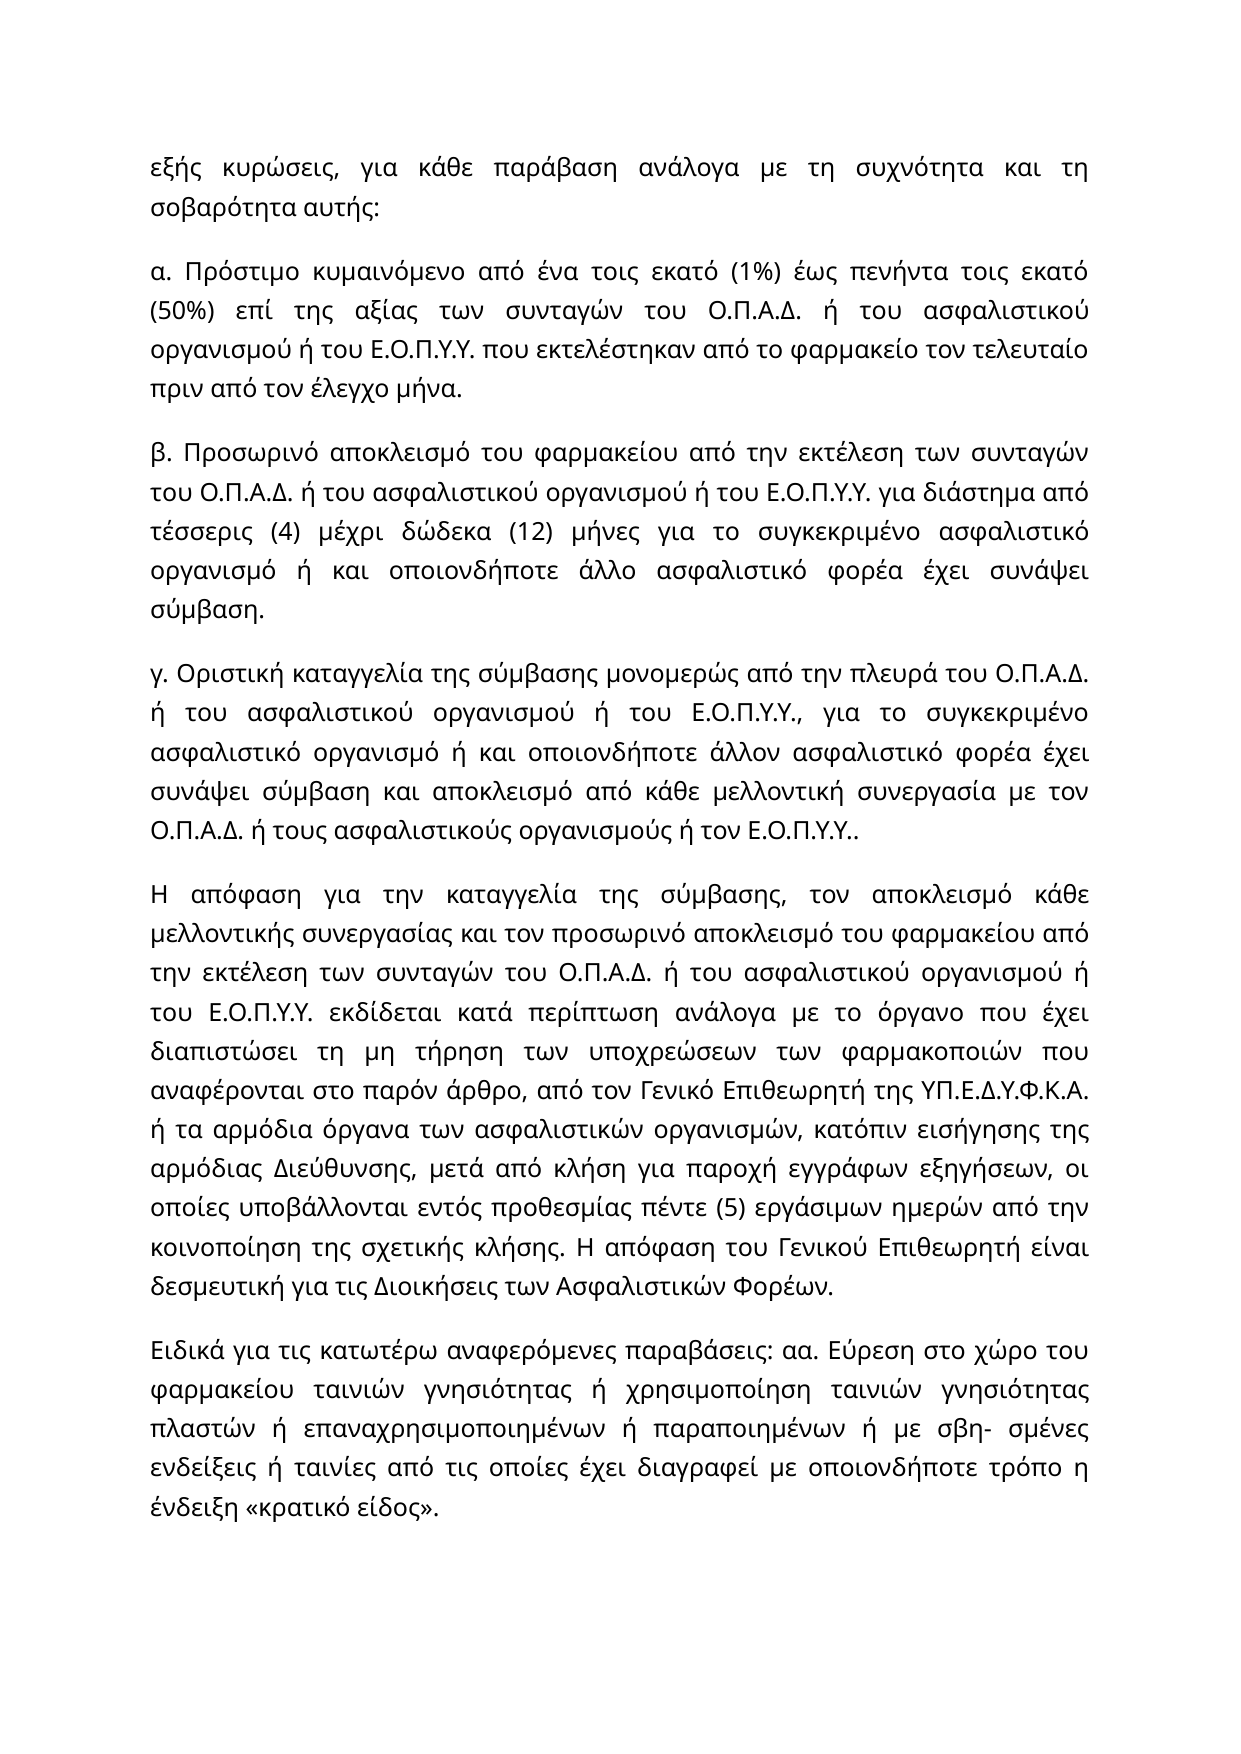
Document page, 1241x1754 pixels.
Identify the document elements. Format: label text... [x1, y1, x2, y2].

text Η απόφαση για την καταγγελία της σύμβασης, τον αποκλεισμό κάθε μελλοντικής συνεργασίας και τον προσωρινό αποκλεισμό του φαρμακείου από την εκτέλεση των συνταγών του Ο.Π.Α.Δ. ή του ασφαλιστικού οργανισμού ή του Ε.Ο.Π.Υ.Υ. εκδίδεται κατά περίπτωση ανάλογα με το όργανο που έχει διαπιστώσει τη μη τήρηση των υποχρεώσεων των φαρμακοποιών που αναφέρονται στο παρόν άρθρο, από τον Γενικό Επιθεωρητή της ΥΠ.Ε.Δ.Υ.Φ.Κ.Α. ή τα αρμόδια όργανα των ασφαλιστικών οργανισμών, κατόπιν εισήγησης της αρμόδιας Διεύθυνσης, μετά από κλήση για παροχή εγγράφων εξηγήσεων, οι οποίες υποβάλλονται εντός προθεσμίας πέντε (5) εργάσιμων ημερών από την κοινοποίηση της σχετικής κλήσης. Η απόφαση του Γενικού Επιθεωρητή είναι δεσμευτική για τις Διοικήσεις των Ασφαλιστικών Φορέων. [150, 877, 1090, 1302]
text α. Πρόστιμο κυμαινόμενο από ένα τοις εκατό (1%) έως πενήντα τοις εκατό (50%) επί της αξίας των συνταγών του Ο.Π.Α.Δ. ή του ασφαλιστικού οργανισμού ή του Ε.Ο.Π.Υ.Υ. που εκτελέστηκαν από το φαρμακείο τον τελευταίο πριν από τον έλεγχο μήνα. [150, 253, 1090, 405]
text β. Προσωρινό αποκλεισμό του φαρμακείου από την εκτέλεση των συνταγών του Ο.Π.Α.Δ. ή του ασφαλιστικού οργανισμού ή του Ε.Ο.Π.Υ.Υ. για διάστημα από τέσσερις (4) μέχρι δώδεκα (12) μήνες για το συγκεκριμένο ασφαλιστικό οργανισμό ή και οποιονδήποτε άλλο ασφαλιστικό φορέα έχει συνάψει σύμβαση. [150, 435, 1090, 626]
text γ. Οριστική καταγγελία της σύμβασης μονομερώς από την πλευρά του Ο.Π.Α.Δ. ή του ασφαλιστικού οργανισμού ή του Ε.Ο.Π.Υ.Υ., για το συγκεκριμένο ασφαλιστικό οργανισμό ή και οποιονδήποτε άλλον ασφαλιστικό φορέα έχει συνάψει σύμβαση και αποκλεισμό από κάθε μελλοντική συνεργασία με τον Ο.Π.Α.Δ. ή τους ασφαλιστικούς οργανισμούς ή τον Ε.Ο.Π.Υ.Υ.. [150, 656, 1090, 847]
text Ειδικά για τις κατωτέρω αναφερόμενες παραβάσεις: αα. Εύρεση στο χώρο του φαρμακείου ταινιών γνησιότητας ή χρησιμοποίηση ταινιών γνησιότητας πλαστών ή επαναχρησιμοποιημένων ή παραποιημένων ή με σβη- σμένες ενδείξεις ή ταινίες από τις οποίες έχει διαγραφεί με οποιονδήποτε τρόπο η ένδειξη «κρατικό είδος». [150, 1332, 1090, 1523]
text εξής κυρώσεις, για κάθε παράβαση ανάλογα με τη συχνότητα και τη σοβαρότητα αυτής: [150, 150, 1090, 223]
